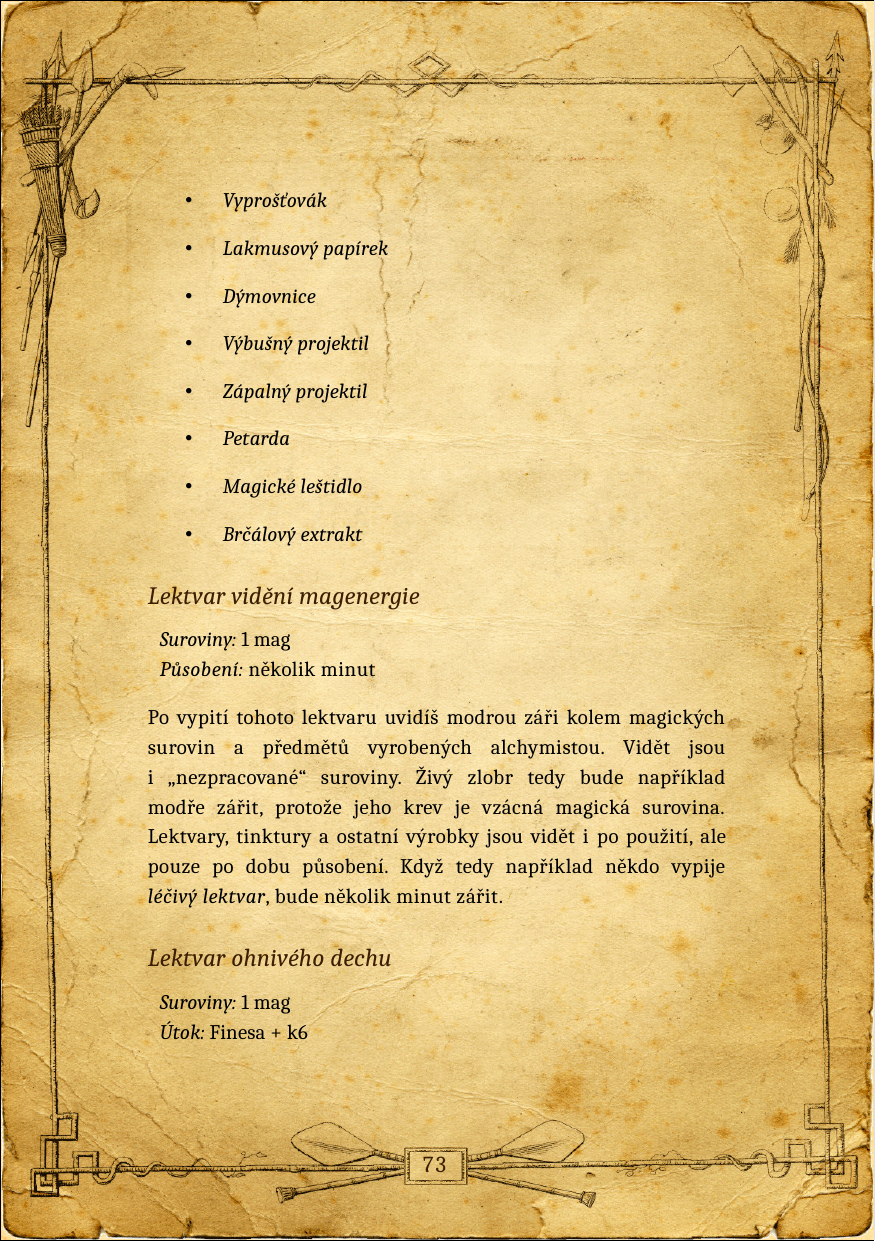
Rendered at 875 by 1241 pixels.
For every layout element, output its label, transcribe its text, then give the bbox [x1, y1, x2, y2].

text Suroviny: 1 mag [159, 628, 726, 652]
text Působení: několik minut [159, 658, 726, 682]
text Po vypití tohoto lektvaru uvidíš modrou záři kolem magických surovin a⁠ předmětů vyrobených alchymistou. Vidět jsou i⁠ „nezpracované“ suroviny. Živý zlobr tedy bude například modře zářit, protože jeho krev je vzácná magická surovina. Lektvary, tinktury a⁠ ostatní výrobky jsou vidět i⁠ po použití, ale pouze po dobu působení. Když tedy například někdo vypije léčivý lektvar, bude několik minut zářit. [148, 706, 726, 909]
list Výbušný projektil [185, 332, 726, 356]
list Brčálový extrakt [185, 522, 726, 546]
text Suroviny: 1 mag [159, 991, 726, 1015]
list Zápalný projektil [185, 379, 726, 403]
list Magické leštidlo [185, 475, 726, 499]
picture [1, 1, 874, 1240]
list Petarda [185, 427, 726, 451]
list Lakmusový papírek [185, 237, 726, 261]
subtitle Lektvar ohnivého dechu [148, 944, 726, 973]
text Útok: Finesa + k6 [159, 1021, 726, 1045]
list Dýmovnice [185, 284, 726, 308]
subtitle Lektvar vidění magenergie [148, 582, 726, 610]
list Vyprošťovák [185, 189, 726, 213]
